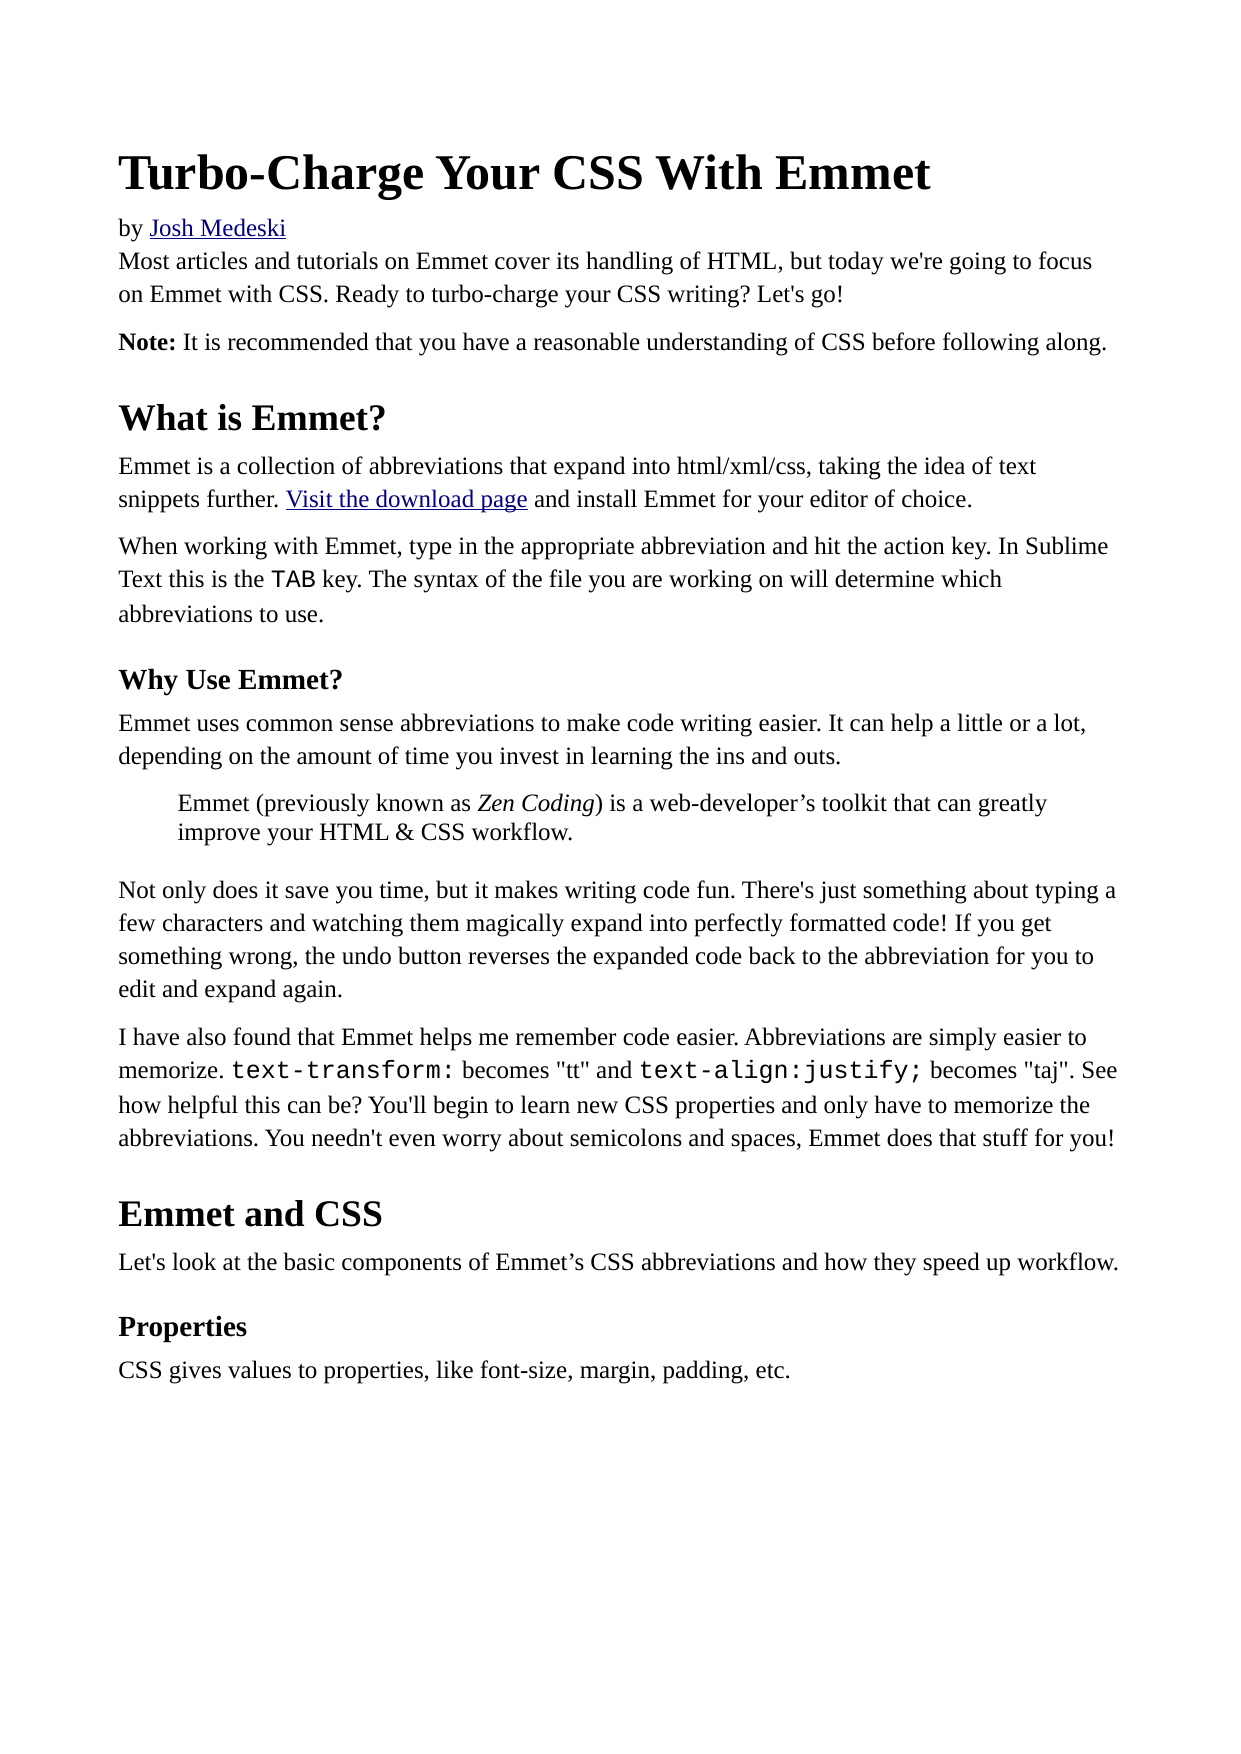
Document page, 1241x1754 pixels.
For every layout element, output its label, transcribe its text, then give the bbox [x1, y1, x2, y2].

text Note: It is recommended that you have a reasonable understanding of CSS before following along. [118, 327, 1122, 356]
subtitle Emmet and CSS [118, 1192, 1122, 1235]
subtitle What is Emmet? [118, 395, 1122, 438]
text Emmet uses common sense abbreviations to make code writing easier. It can help a little or a lot, depending on the amount of time you invest in learning the ins and outs. [118, 708, 1122, 769]
text Most articles and tutorials on Emmet cover its handling of HTML, but today we're going to focus on Emmet with CSS. Ready to turbo-charge your CSS writing? Let's go! [118, 246, 1122, 308]
subtitle Why Use Emmet? [118, 662, 1122, 695]
text I have also found that Emmet helps me remember code easier. Abbreviations are simply easier to memorize. text-transform: becomes "tt" and text-align:justify; becomes "taj". See how helpful this can be? You'll begin to learn new CSS properties and only have to memorize the abbreviations. You needn't even worry about semicolons and spaces, Emmet does that stuff for you! [118, 1022, 1122, 1152]
text Emmet (previously known as Zen Coding) is a web-developer’s toolkit that can greatly improve your HTML & CSS workflow. [177, 788, 1063, 846]
text by Josh Medeski [118, 213, 1122, 242]
text Not only does it save you time, but it makes writing code fun. There's just something about typing a few characters and watching them magically expand into perfectly formatted code! If you get something wrong, the undo button reverses the expanded code back to the abbreviation for you to edit and expand again. [118, 875, 1122, 1003]
text Let's look at the basic components of Emmet’s CSS abbreviations and how they speed up workflow. [118, 1247, 1122, 1276]
text Emmet is a collection of abbreviations that expand into html/xml/css, taking the idea of text snippets further. Visit the download page and install Emmet for your editor of choice. [118, 451, 1122, 513]
subtitle Turbo-Charge Your CSS With Emmet [118, 143, 1122, 201]
text CSS gives values to properties, like font-size, margin, padding, etc. [118, 1356, 1122, 1384]
subtitle Properties [118, 1309, 1122, 1343]
text When working with Emmet, type in the appropriate abbreviation and hit the action key. In Sublime Text this is the TAB key. The syntax of the file you are working on will determine which abbreviations to use. [118, 531, 1122, 628]
